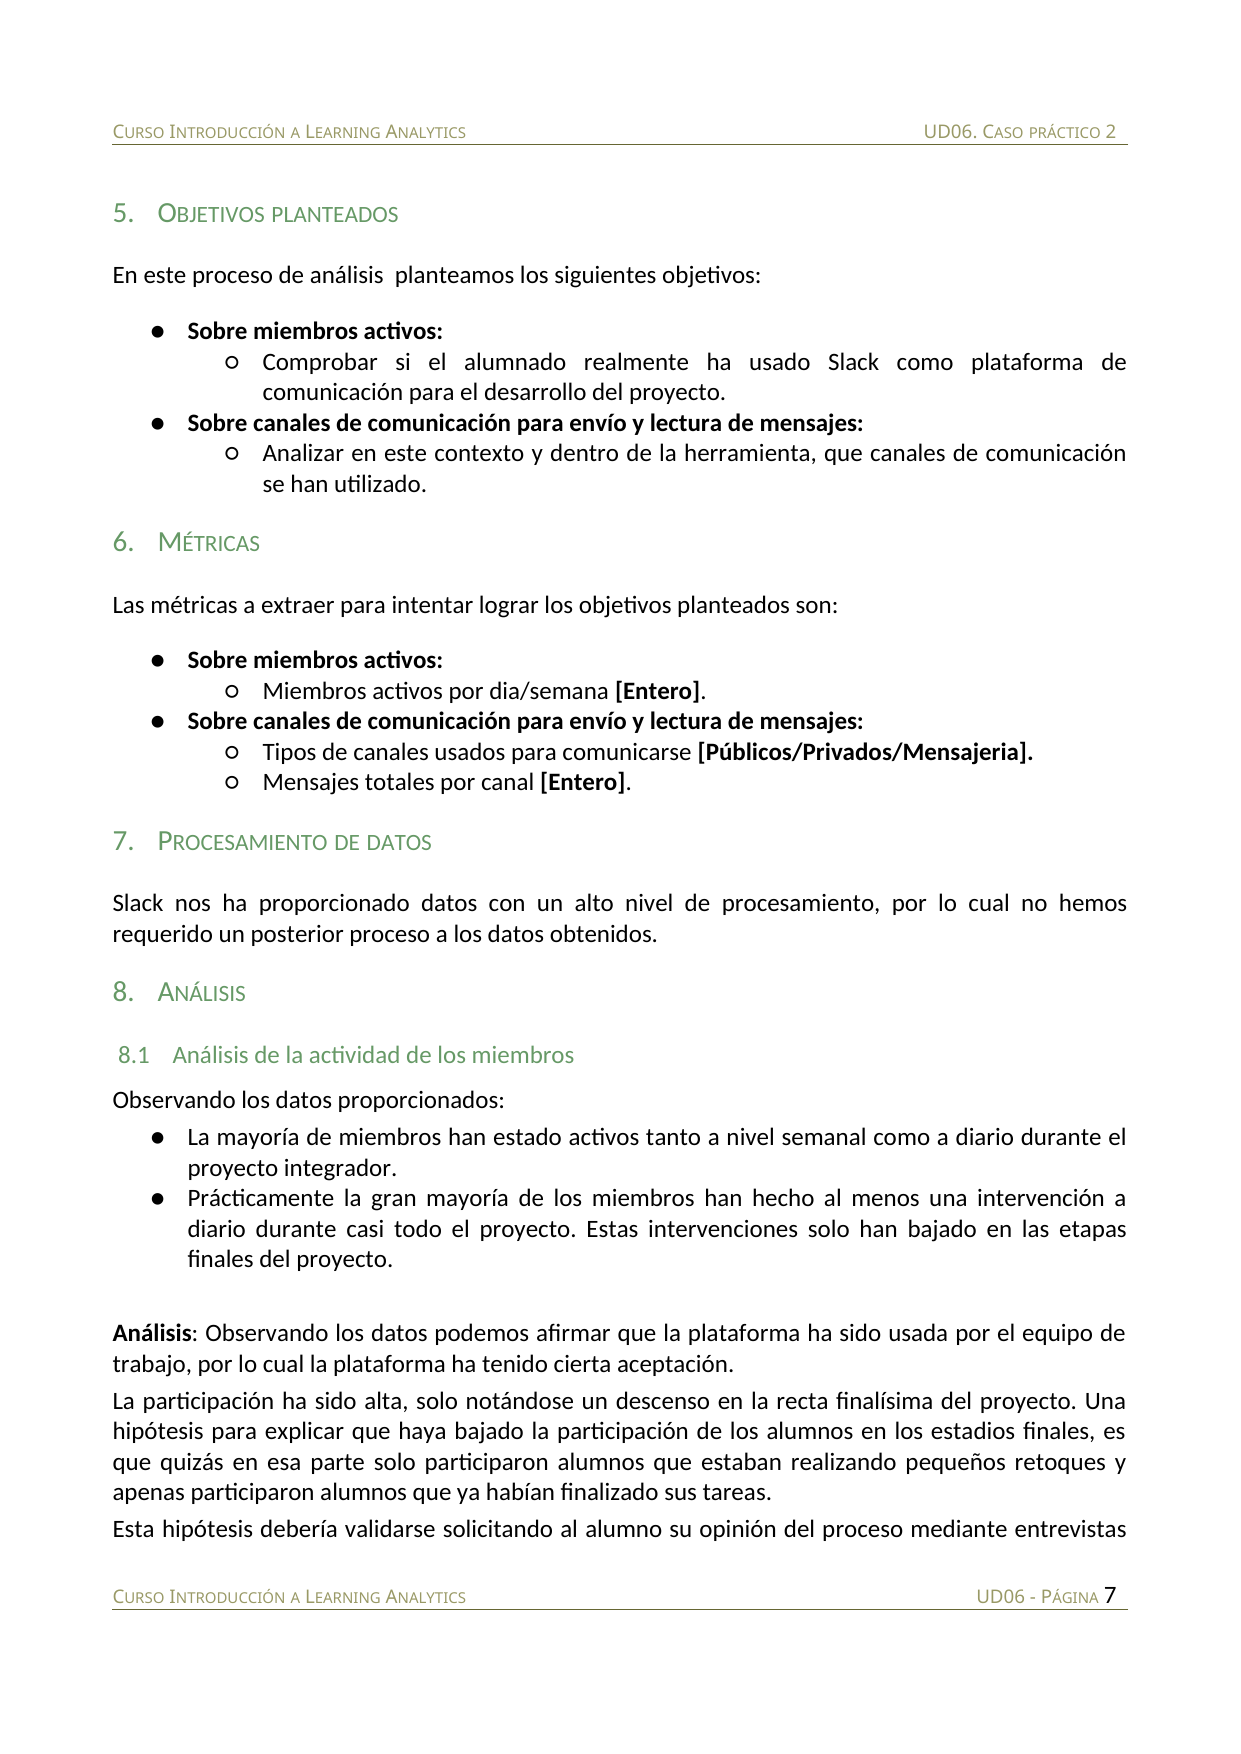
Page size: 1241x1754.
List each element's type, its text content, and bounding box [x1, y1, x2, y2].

list Sobre canales de comunicación para envío y lectura de mensajes: [150, 705, 1128, 736]
list Mensajes totales por canal [Entero]. [225, 766, 1128, 797]
list Tipos de canales usados para comunicarse [Públicos/Privados/Mensajeria]. [225, 736, 1128, 766]
subtitle Análisis [112, 973, 1128, 1009]
text Slack nos ha proporcionado datos con un alto nivel de procesamiento, por lo cual no hemos requerido un posterior proceso a los datos obtenidos. [112, 887, 1128, 948]
subtitle Métricas [112, 523, 1128, 559]
text Las métricas a extraer para intentar lograr los objetivos planteados son: [112, 589, 1128, 619]
list La mayoría de miembros han estado activos tanto a nivel semanal como a diario durante el proyecto integrador. [150, 1121, 1128, 1182]
list Miembros activos por dia/semana [Entero]. [225, 675, 1128, 705]
text Análisis: Observando los datos podemos afirmar que la plataforma ha sido usada por el equipo de trabajo, por lo cual la plataforma ha tenido cierta aceptación. [112, 1317, 1128, 1378]
list Analizar en este contexto y dentro de la herramienta, que canales de comunicación se han utilizado. [225, 437, 1128, 498]
list Sobre miembros activos: [150, 644, 1128, 675]
subtitle Procesamiento de datos [112, 822, 1128, 857]
text La participación ha sido alta, solo notándose un descenso en la recta finalísima del proyecto. Una hipótesis para explicar que haya bajado la participación de los alumnos en los estadios finales, es que quizás en esa parte solo participaron alumnos que estaban realizando pequeños retoques y apenas participaron alumnos que ya habían finalizado sus tareas. [112, 1385, 1128, 1507]
list Sobre miembros activos: [150, 315, 1128, 346]
subtitle Análisis de la actividad de los miembros [112, 1039, 1128, 1069]
text Esta hipótesis debería validarse solicitando al alumno su opinión del proceso mediante entrevistas [112, 1513, 1128, 1544]
list Comprobar si el alumnado realmente ha usado Slack como plataforma de comunicación para el desarrollo del proyecto. [225, 346, 1128, 407]
text En este proceso de análisis planteamos los siguientes objetivos: [112, 259, 1128, 290]
list Prácticamente la gran mayoría de los miembros han hecho al menos una intervención a diario durante casi todo el proyecto. Estas intervenciones solo han bajado en las etapas finales del proyecto. [150, 1182, 1128, 1274]
subtitle Objetivos planteados [112, 194, 1128, 229]
list Sobre canales de comunicación para envío y lectura de mensajes: [150, 407, 1128, 437]
text Observando los datos proporcionados: [112, 1084, 1128, 1115]
